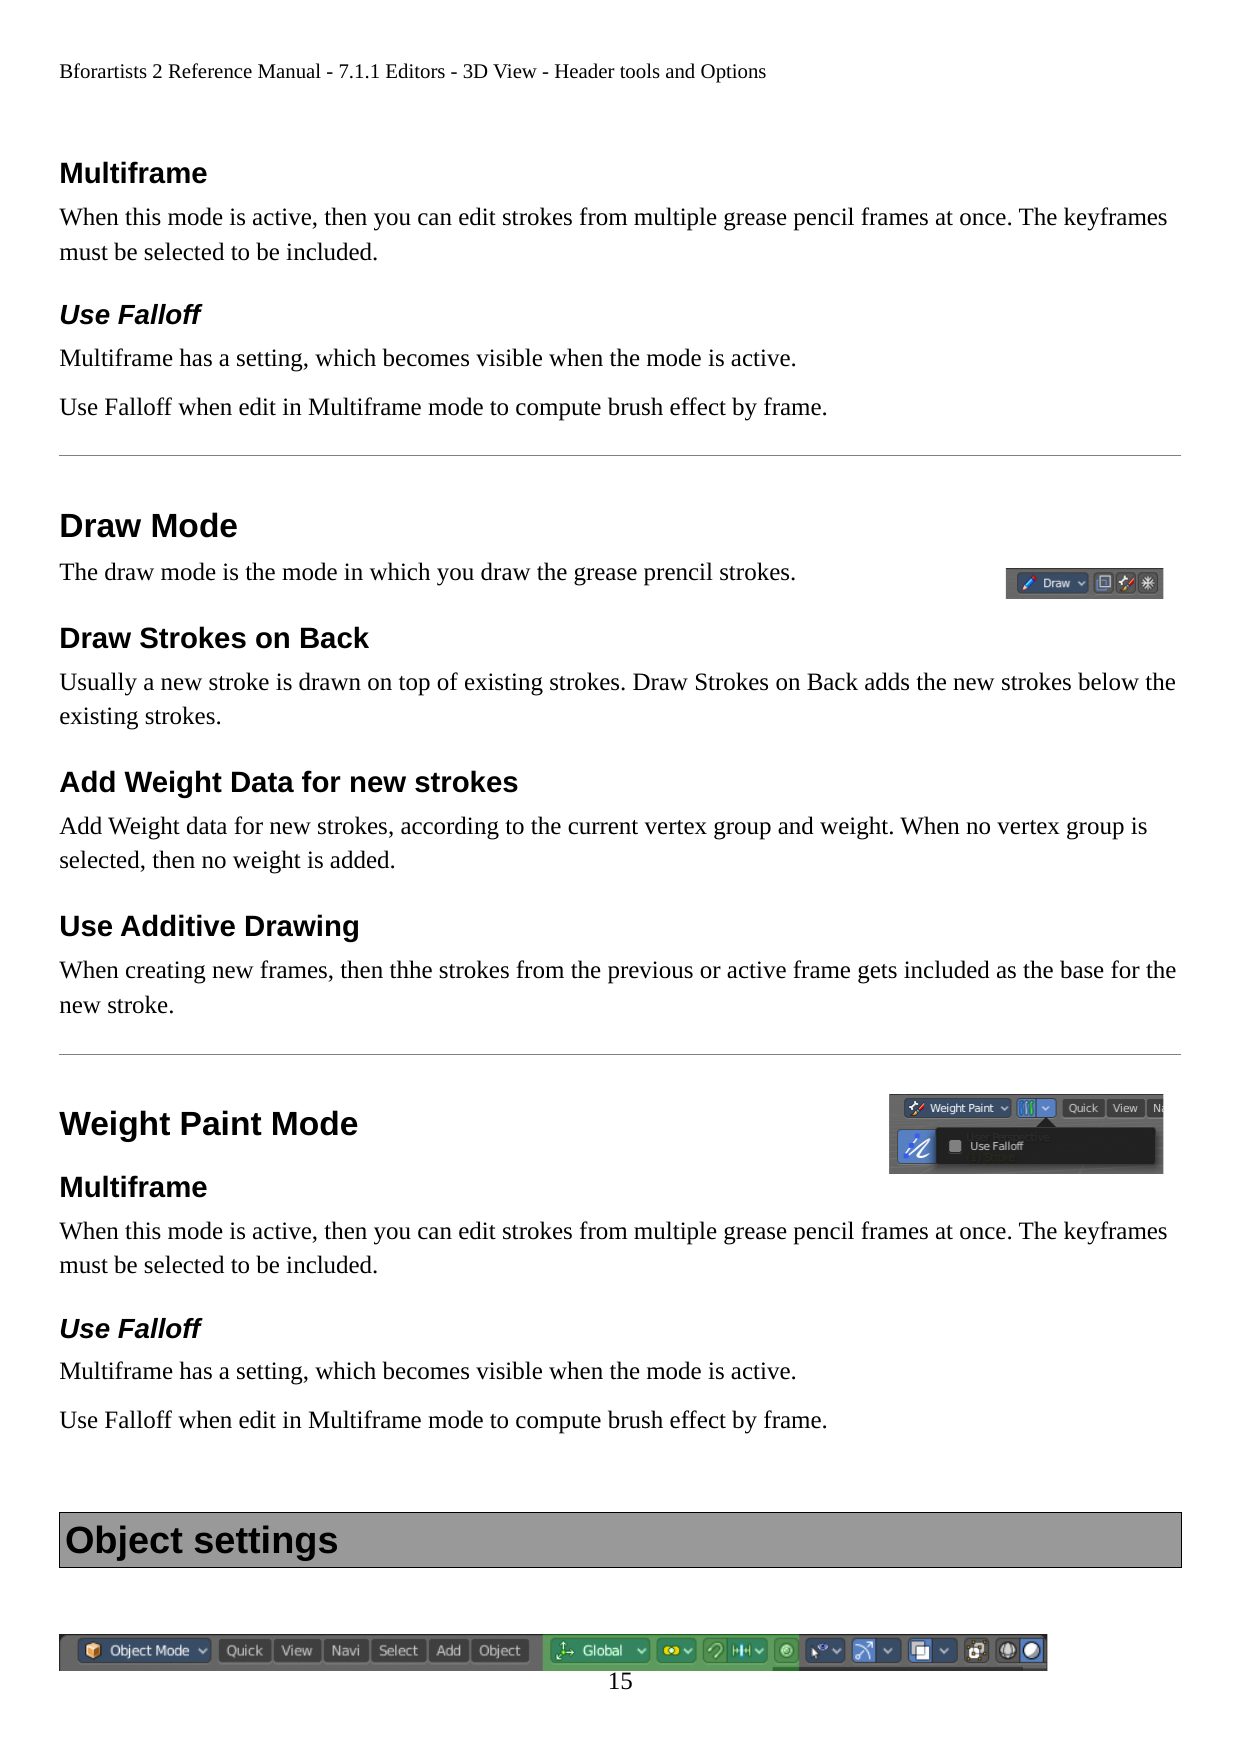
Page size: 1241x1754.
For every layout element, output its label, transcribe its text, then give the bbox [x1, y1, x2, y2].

picture [1005, 568, 1164, 599]
table_header Object settings [60, 1513, 1181, 1567]
subtitle Use Falloff [59, 298, 1181, 330]
subtitle Use Falloff [59, 1312, 1181, 1344]
text The draw mode is the mode in which you draw the grease prencil strokes. [59, 557, 1181, 586]
text Use Falloff when edit in Multiframe mode to compute brush effect by frame. [59, 392, 1181, 420]
text Usually a new stroke is drawn on top of existing strokes. Draw Strokes on Back adds the new strokes below the existing strokes. [59, 667, 1181, 730]
subtitle Add Weight Data for new strokes [59, 765, 1181, 799]
subtitle Weight Paint Mode [59, 1104, 889, 1143]
picture [59, 1634, 1048, 1671]
text Multiframe has a setting, which becomes visible when the mode is active. [59, 343, 1181, 371]
text When this mode is active, then you can edit strokes from multiple grease pencil frames at once. The keyframes must be selected to be included. [59, 1216, 1181, 1279]
picture [889, 1094, 1164, 1174]
text Add Weight data for new strokes, according to the current vertex group and weight. When no vertex group is selected, then no weight is added. [59, 811, 1181, 874]
subtitle [1164, 1104, 1181, 1143]
subtitle Draw Strokes on Back [59, 621, 1181, 654]
text When this mode is active, then you can edit strokes from multiple grease pencil frames at once. The keyframes must be selected to be included. [59, 202, 1181, 265]
text When creating new frames, then thhe strokes from the previous or active frame gets included as the base for the new stroke. [59, 956, 1181, 1019]
text Multiframe has a setting, which becomes visible when the mode is active. [59, 1356, 1181, 1385]
subtitle Draw Mode [59, 506, 1181, 544]
subtitle Multiframe [59, 156, 1181, 190]
subtitle Multiframe [59, 1170, 1181, 1203]
text Use Falloff when edit in Multiframe mode to compute brush effect by frame. [59, 1406, 1181, 1434]
subtitle Use Additive Drawing [59, 909, 1181, 943]
